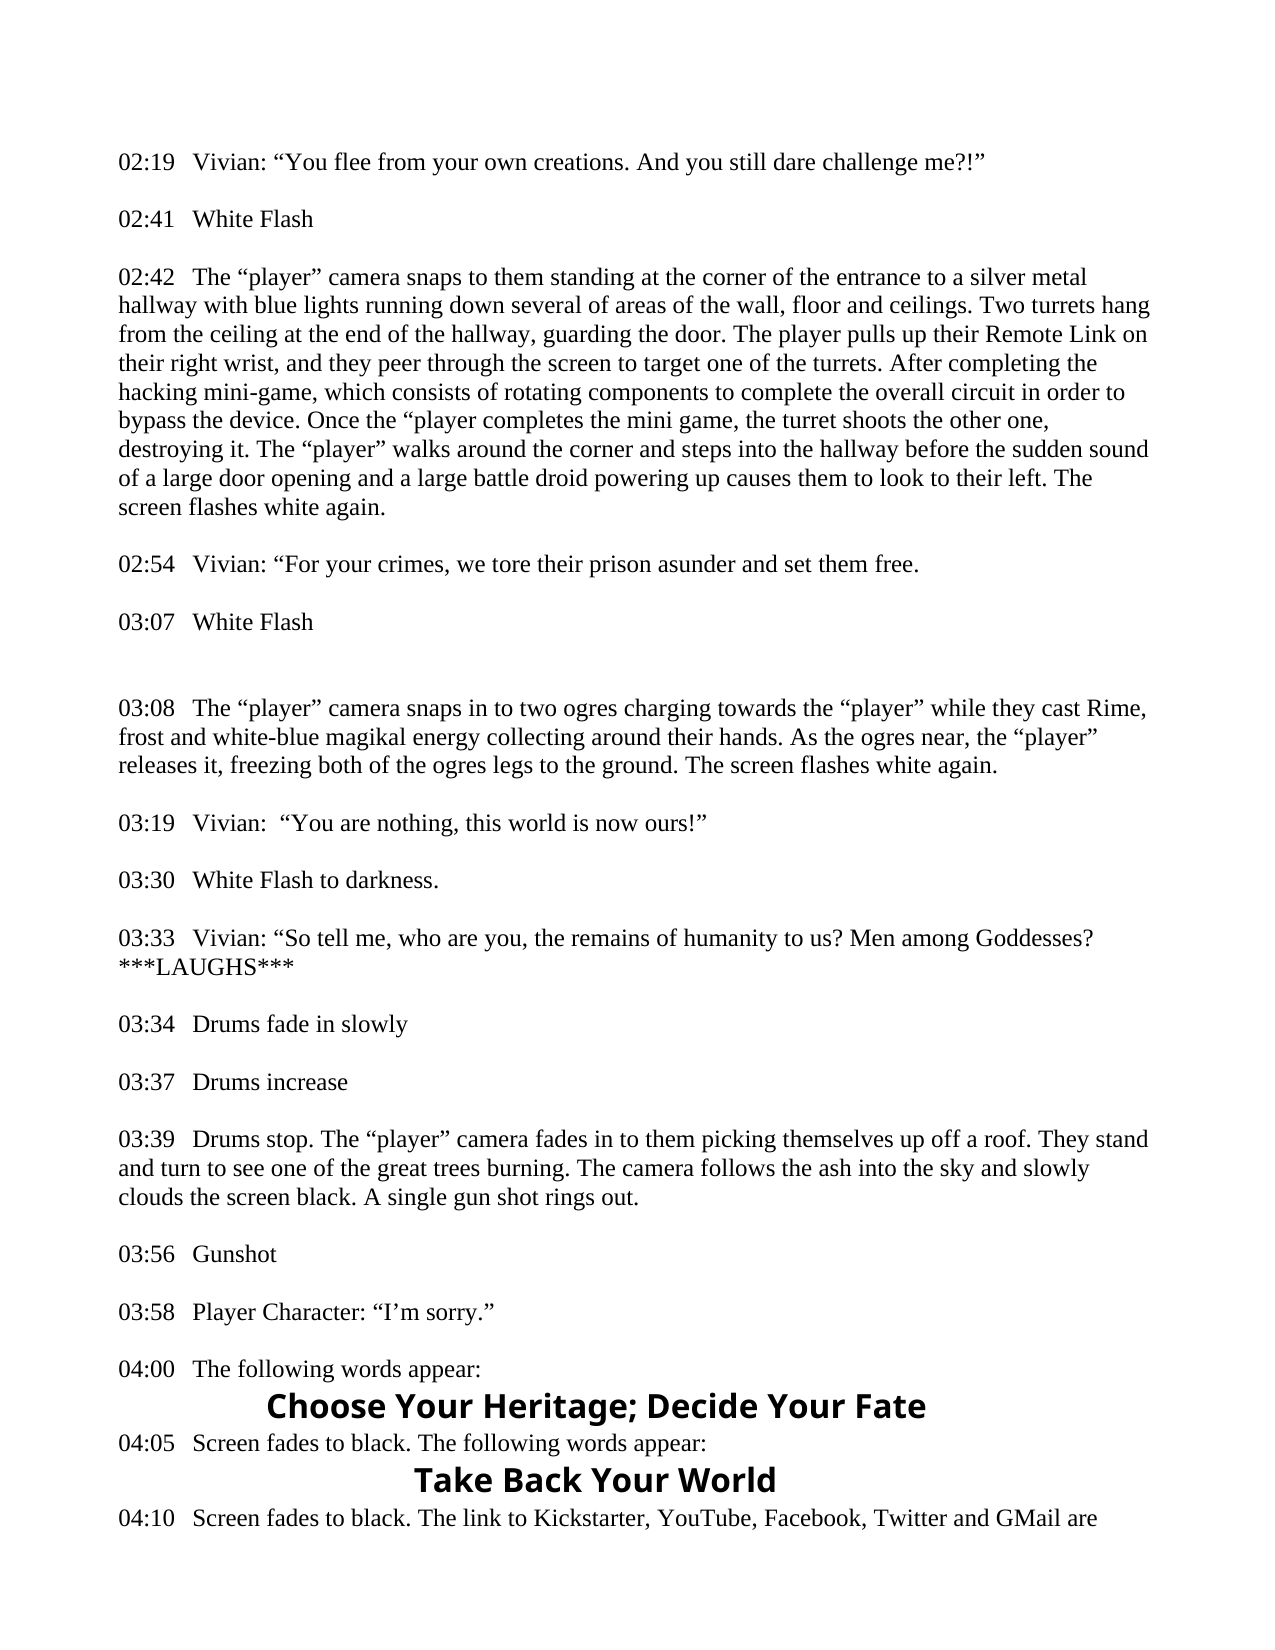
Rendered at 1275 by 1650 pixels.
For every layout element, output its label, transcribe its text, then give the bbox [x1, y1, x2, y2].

text 03:33 Vivian: “So tell me, who are you, the remains of humanity to us? Men among Goddesses? ***LAUGHS*** [118, 923, 1157, 981]
text 03:30 White Flash to darkness. [118, 866, 1157, 894]
text 02:19 Vivian: “You flee from your own creations. And you still dare challenge me?!” [118, 147, 1157, 176]
text 04:10 Screen fades to black. The link to Kickstarter, YouTube, Facebook, Twitter and GMail are [118, 1503, 1157, 1531]
text 03:19 Vivian: “You are nothing, this world is now ours!” [118, 808, 1157, 837]
text Take Back Your World [118, 1457, 1157, 1503]
text 03:07 White Flash [118, 607, 1157, 636]
text 03:58 Player Character: “I’m sorry.” [118, 1297, 1157, 1326]
text 03:34 Drums fade in slowly [118, 1009, 1157, 1038]
text 03:08 The “player” camera snaps in to two ogres charging towards the “player” while they cast Rime, frost and white-blue magikal energy collecting around their hands. As the ogres near, the “player” releases it, freezing both of the ogres legs to the ground. The screen flashes white again. [118, 693, 1157, 779]
text 02:42 The “player” camera snaps to them standing at the corner of the entrance to a silver metal hallway with blue lights running down several of areas of the wall, floor and ceilings. Two turrets hang from the ceiling at the end of the hallway, guarding the door. The player pulls up their Remote Link on their right wrist, and they peer through the screen to target one of the turrets. After completing the hacking mini-game, which consists of rotating components to complete the overall circuit in order to bypass the device. Once the “player completes the mini game, the turret shoots the other one, destroying it. The “player” walks around the corner and steps into the hallway before the sudden sound of a large door opening and a large battle droid powering up causes them to look to their left. The screen flashes white again. [118, 262, 1157, 521]
text 02:54 Vivian: “For your crimes, we tore their prison asunder and set them free. [118, 549, 1157, 578]
text 03:39 Drums stop. The “player” camera fades in to them picking themselves up off a roof. They stand and turn to see one of the great trees burning. The camera follows the ash into the sky and slowly clouds the screen black. A single gun shot rings out. [118, 1124, 1157, 1211]
text 03:56 Gunshot [118, 1239, 1157, 1268]
text 03:37 Drums increase [118, 1067, 1157, 1096]
text 04:05 Screen fades to black. The following words appear: [118, 1428, 1157, 1457]
text Choose Your Heritage; Decide Your Fate [118, 1383, 1157, 1428]
text 04:00 The following words appear: [118, 1354, 1157, 1383]
text 02:41 White Flash [118, 204, 1157, 233]
